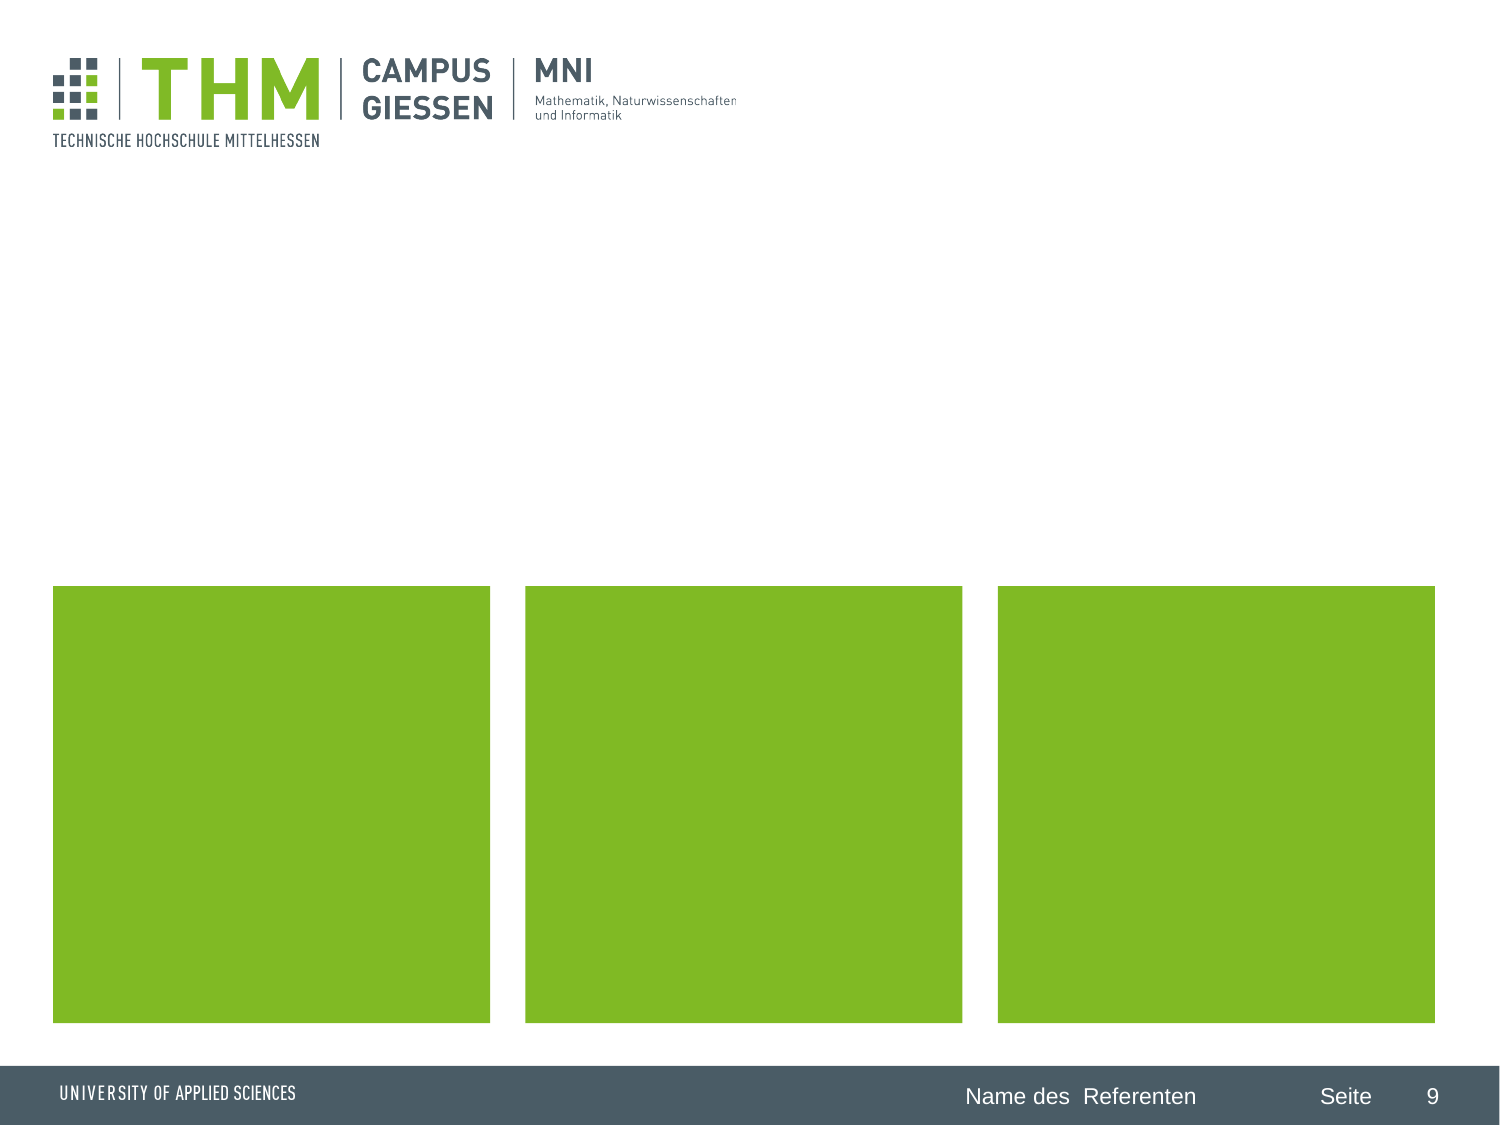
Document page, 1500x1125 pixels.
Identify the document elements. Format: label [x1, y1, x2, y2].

picture [59, 1082, 296, 1104]
picture [53, 58, 736, 147]
slide_number [1376, 1073, 1455, 1118]
